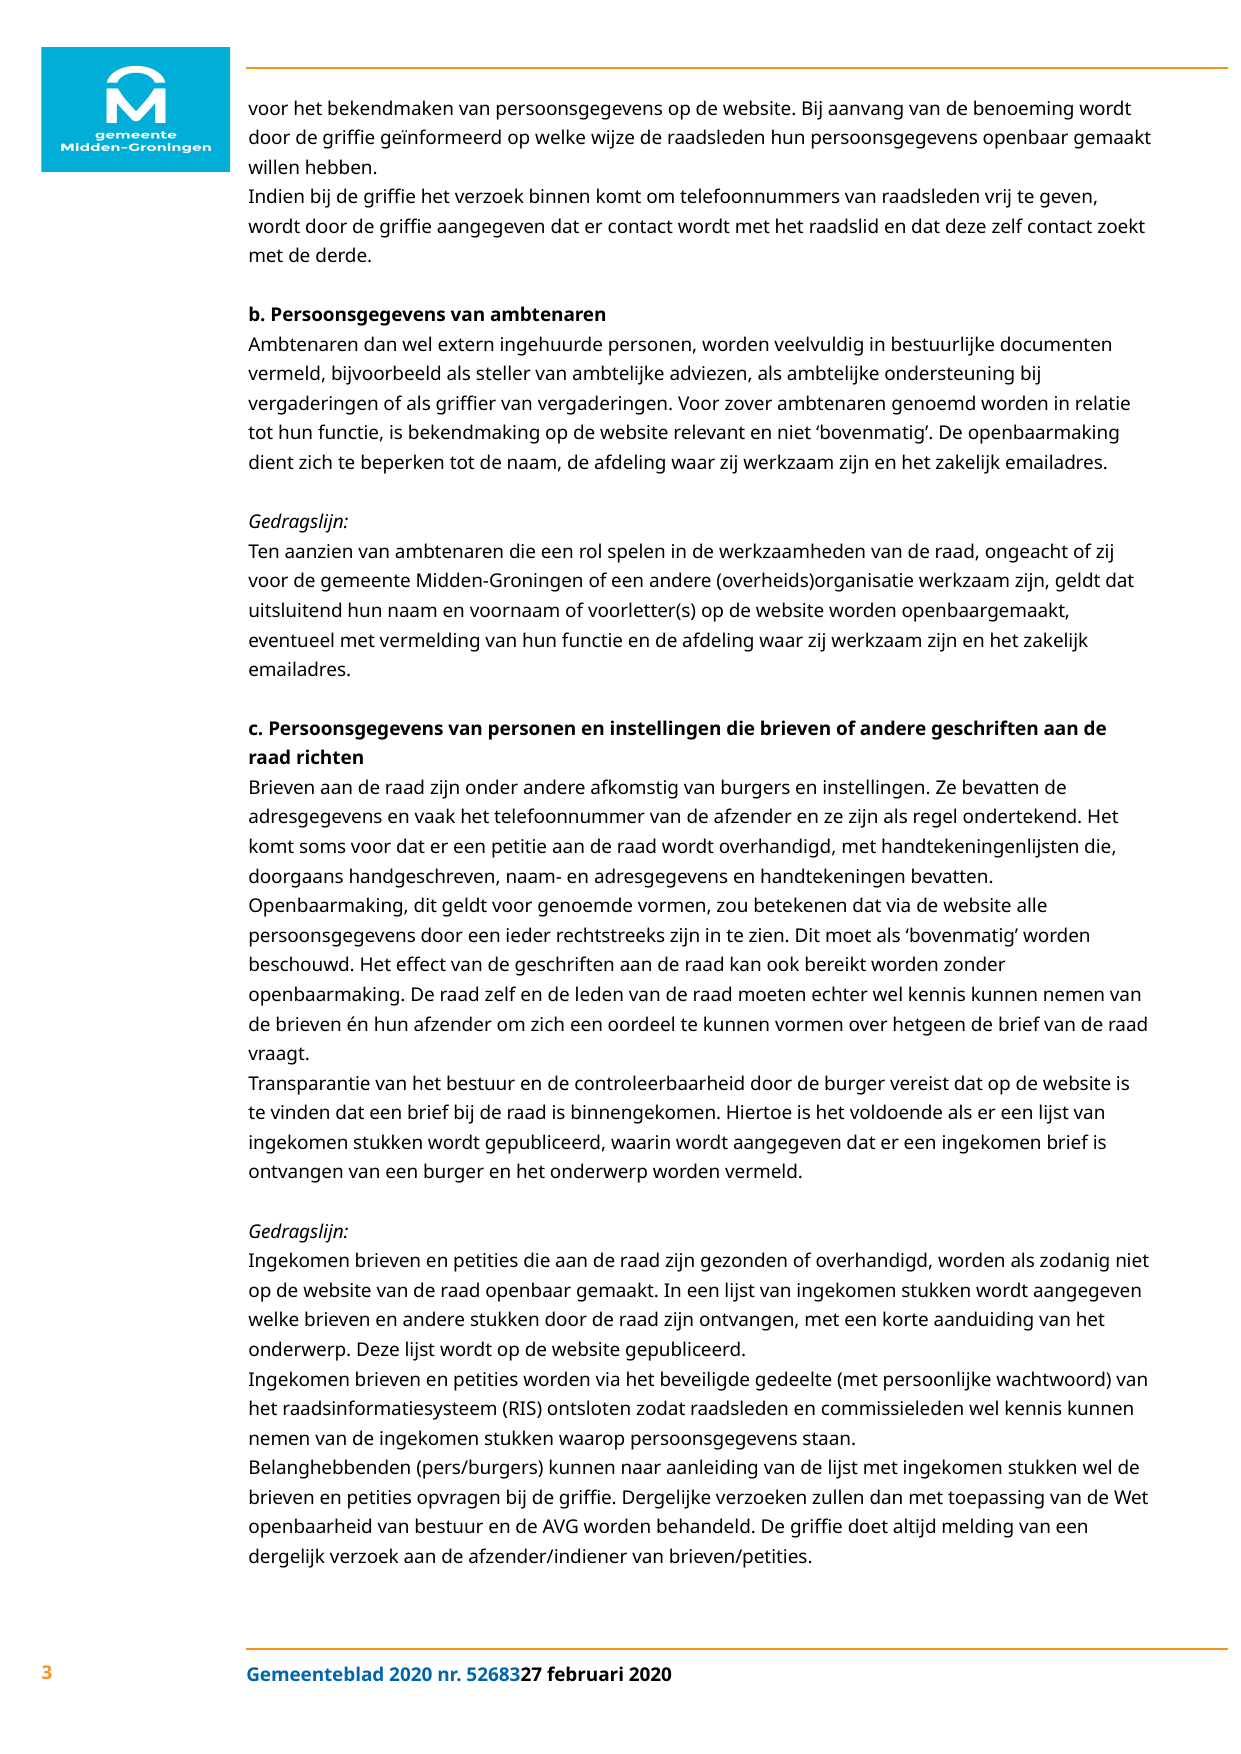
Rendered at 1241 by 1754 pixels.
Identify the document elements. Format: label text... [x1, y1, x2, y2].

text c. Persoonsgegevens van personen en instellingen die brieven of andere geschriften aan de raad richten [248, 715, 1152, 770]
picture [107, 89, 165, 122]
text Brieven aan de raad zijn onder andere afkomstig van burgers en instellingen. Ze bevatten de adresgegevens en vaak het telefoonnummer van de afzender en ze zijn als regel ondertekend. Het komt soms voor dat er een petitie aan de raad wordt overhandigd, met handtekeningenlijsten die, doorgaans handgeschreven, naam- en adresgegevens en handtekeningen bevatten. Openbaarmaking, dit geldt voor genoemde vormen, zou betekenen dat via de website alle persoonsgegevens door een ieder rechtstreeks zijn in te zien. Dit moet als ‘bovenmatig’ worden beschouwd. Het effect van de geschriften aan de raad kan ook bereikt worden zonder openbaarmaking. De raad zelf en de leden van de raad moeten echter wel kennis kunnen nemen van de brieven én hun afzender om zich een oordeel te kunnen vormen over hetgeen de brief van de raad vraagt. [248, 774, 1152, 1066]
picture [184, 146, 190, 153]
table_header Gedragslijn: Ingekomen brieven en petities die aan de raad zijn gezonden of overhandigd, worden als zodanig niet op de website van de raad openbaar gemaakt. In een lijst van ingekomen stukken wordt aangegeven welke brieven en andere stukken door de raad zijn ontvangen, met een korte aanduiding van het onderwerp. Deze lijst wordt op de website gepubliceerd. Ingekomen brieven en petities worden via het beveiligde gedeelte (met persoonlijke wachtwoord) van het raadsinformatiesysteem (RIS) ontsloten zodat raadsleden en commissieleden wel kennis kunnen nemen van de ingekomen stukken waarop persoonsgegevens staan. Belanghebbenden (pers/burgers) kunnen naar aanleiding van de lijst met ingekomen stukken wel de brieven en petities opvragen bij de griffie. Dergelijke verzoeken zullen dan met toepassing van de Wet openbaarheid van bestuur en de AVG worden behandeld. De griffie doet altijd melding van een dergelijk verzoek aan de afzender/indiener van brieven/petities. [248, 1218, 1152, 1569]
text Ambtenaren dan wel extern ingehuurde personen, worden veelvuldig in bestuurlijke documenten vermeld, bijvoorbeeld als steller van ambtelijke adviezen, als ambtelijke ondersteuning bij vergaderingen of als griffier van vergaderingen. Voor zover ambtenaren genoemd worden in relatie tot hun functie, is bekendmaking op de website relevant en niet ‘bovenmatig’. De openbaarmaking dient zich te beperken tot de naam, de afdeling waar zij werkzaam zijn en het zakelijk emailadres. [248, 331, 1152, 475]
text b. Persoonsgegevens van ambtenaren [248, 301, 1152, 327]
table_header Gedragslijn: Ten aanzien van ambtenaren die een rol spelen in de werkzaamheden van de raad, ongeacht of zij voor de gemeente Midden-Groningen of een andere (overheids)organisatie werkzaam zijn, geldt dat uitsluitend hun naam en voornaam of voorletter(s) op de website worden openbaargemaakt, eventueel met vermelding van hun functie en de afdeling waar zij werkzaam zijn en het zakelijk emailadres. [248, 509, 1152, 682]
text Transparantie van het bestuur en de controleerbaarheid door de burger vereist dat op de website is te vinden dat een brief bij de raad is binnengekomen. Hiertoe is het voldoende als er een lijst van ingekomen stukken wordt gepubliceerd, waarin wordt aangegeven dat er een ingekomen brief is ontvangen van een burger en het onderwerp worden vermeld. [248, 1070, 1152, 1184]
table_header voor het bekendmaken van persoonsgegevens op de website. Bij aanvang van de benoeming wordt door de griffie geïnformeerd op welke wijze de raadsleden hun persoonsgegevens openbaar gemaakt willen hebben. Indien bij de griffie het verzoek binnen komt om telefoonnummers van raadsleden vrij te geven, wordt door de griffie aangegeven dat er contact wordt met het raadslid en dat deze zelf contact zoekt met de derde. [248, 95, 1152, 268]
picture [108, 66, 164, 82]
